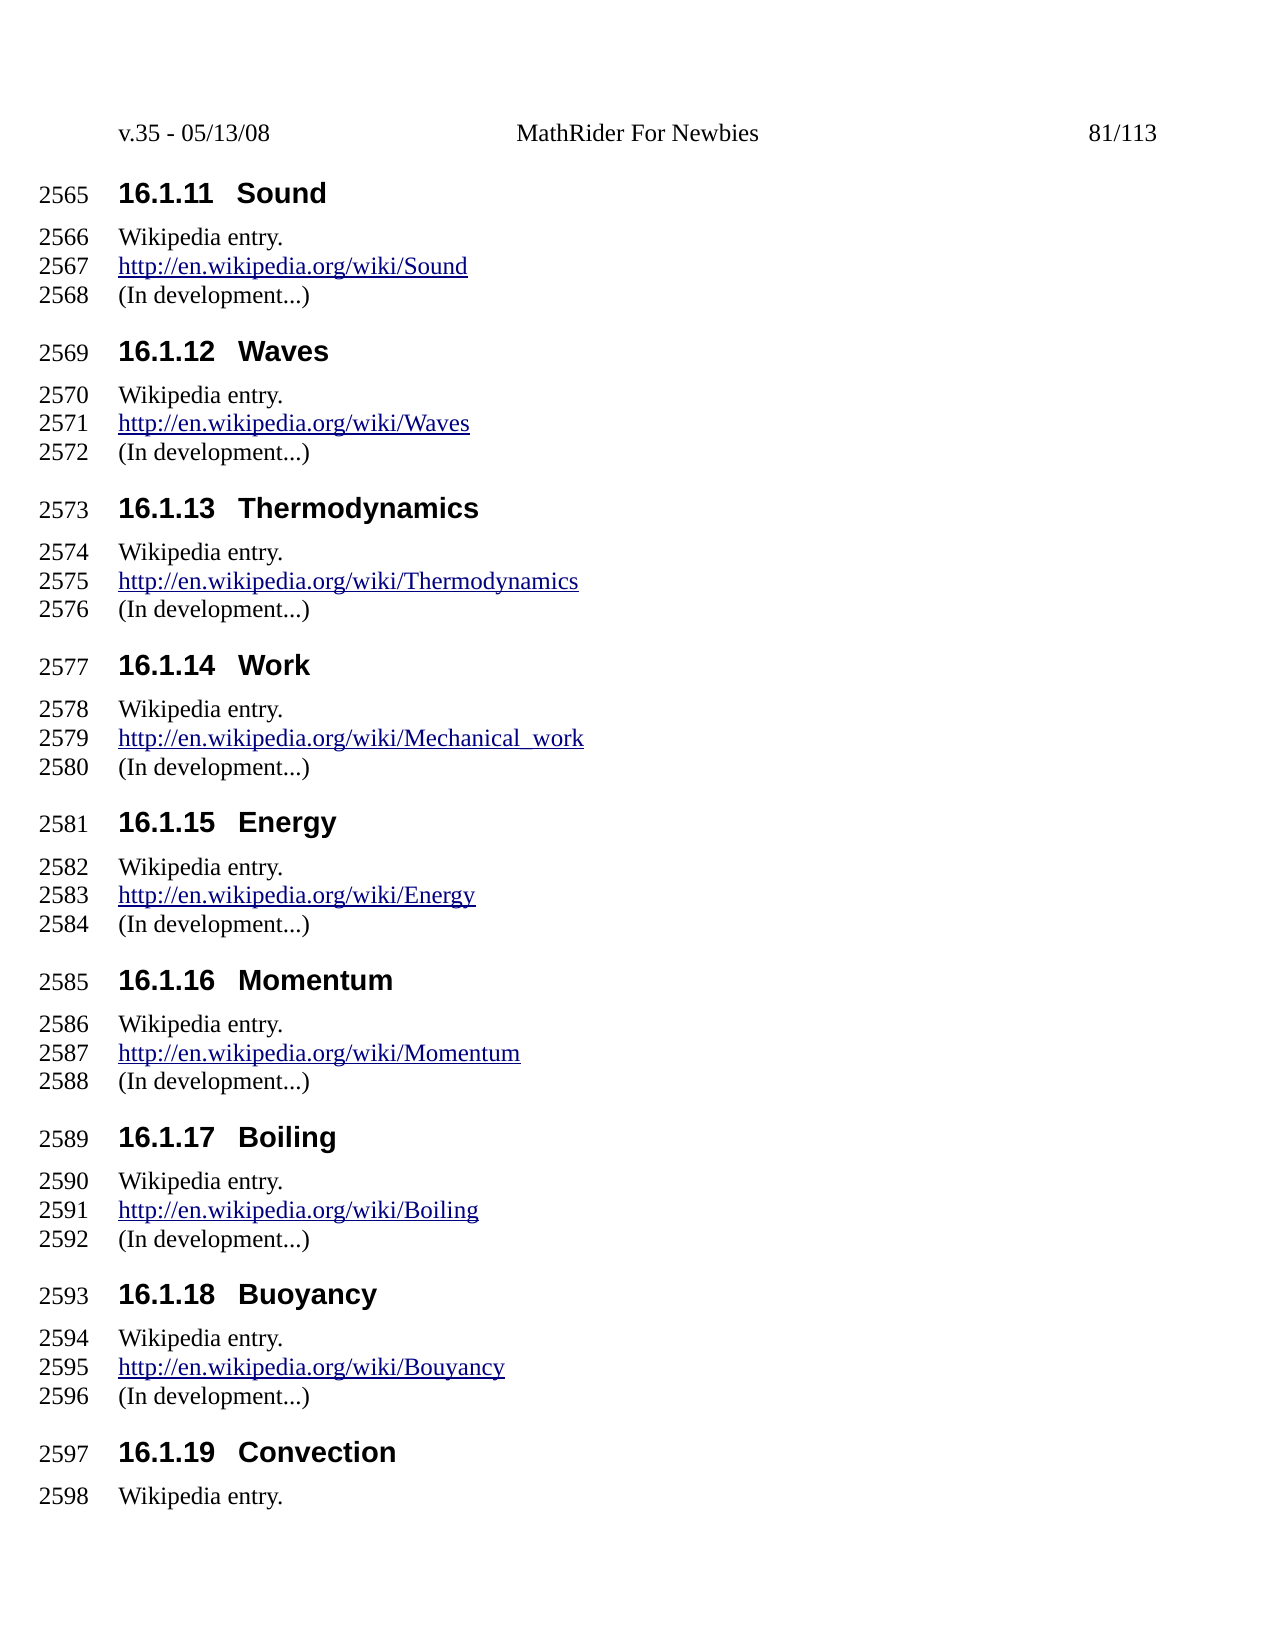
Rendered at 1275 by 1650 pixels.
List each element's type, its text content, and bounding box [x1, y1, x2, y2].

text (In development...) [118, 594, 1157, 623]
text (In development...) [118, 1381, 1157, 1410]
text Wikipedia entry. [118, 852, 1157, 880]
text Wikipedia entry. [118, 222, 1157, 251]
subtitle Buoyancy [118, 1277, 1157, 1311]
text http://en.wikipedia.org/wiki/Boiling [118, 1195, 1157, 1224]
text (In development...) [118, 909, 1157, 938]
text http://en.wikipedia.org/wiki/Energy [118, 880, 1157, 909]
subtitle Waves [118, 334, 1157, 367]
subtitle Momentum [118, 963, 1157, 996]
text Wikipedia entry. [118, 380, 1157, 408]
text (In development...) [118, 1066, 1157, 1095]
text (In development...) [118, 1224, 1157, 1252]
text http://en.wikipedia.org/wiki/Sound [118, 251, 1157, 280]
text http://en.wikipedia.org/wiki/Momentum [118, 1038, 1157, 1066]
text Wikipedia entry. [118, 1323, 1157, 1352]
subtitle Convection [118, 1435, 1157, 1468]
text Wikipedia entry. [118, 1481, 1157, 1509]
text (In development...) [118, 280, 1157, 309]
subtitle Work [118, 648, 1157, 682]
subtitle Sound [118, 176, 1157, 210]
subtitle Boiling [118, 1120, 1157, 1154]
text (In development...) [118, 437, 1157, 466]
text Wikipedia entry. [118, 694, 1157, 723]
subtitle Thermodynamics [118, 491, 1157, 524]
text http://en.wikipedia.org/wiki/Thermodynamics [118, 566, 1157, 594]
text http://en.wikipedia.org/wiki/Waves [118, 408, 1157, 437]
subtitle Energy [118, 806, 1157, 839]
text http://en.wikipedia.org/wiki/Bouyancy [118, 1352, 1157, 1381]
text Wikipedia entry. [118, 1166, 1157, 1195]
text http://en.wikipedia.org/wiki/Mechanical_work [118, 723, 1157, 752]
text (In development...) [118, 752, 1157, 781]
text Wikipedia entry. [118, 1009, 1157, 1038]
text Wikipedia entry. [118, 537, 1157, 566]
